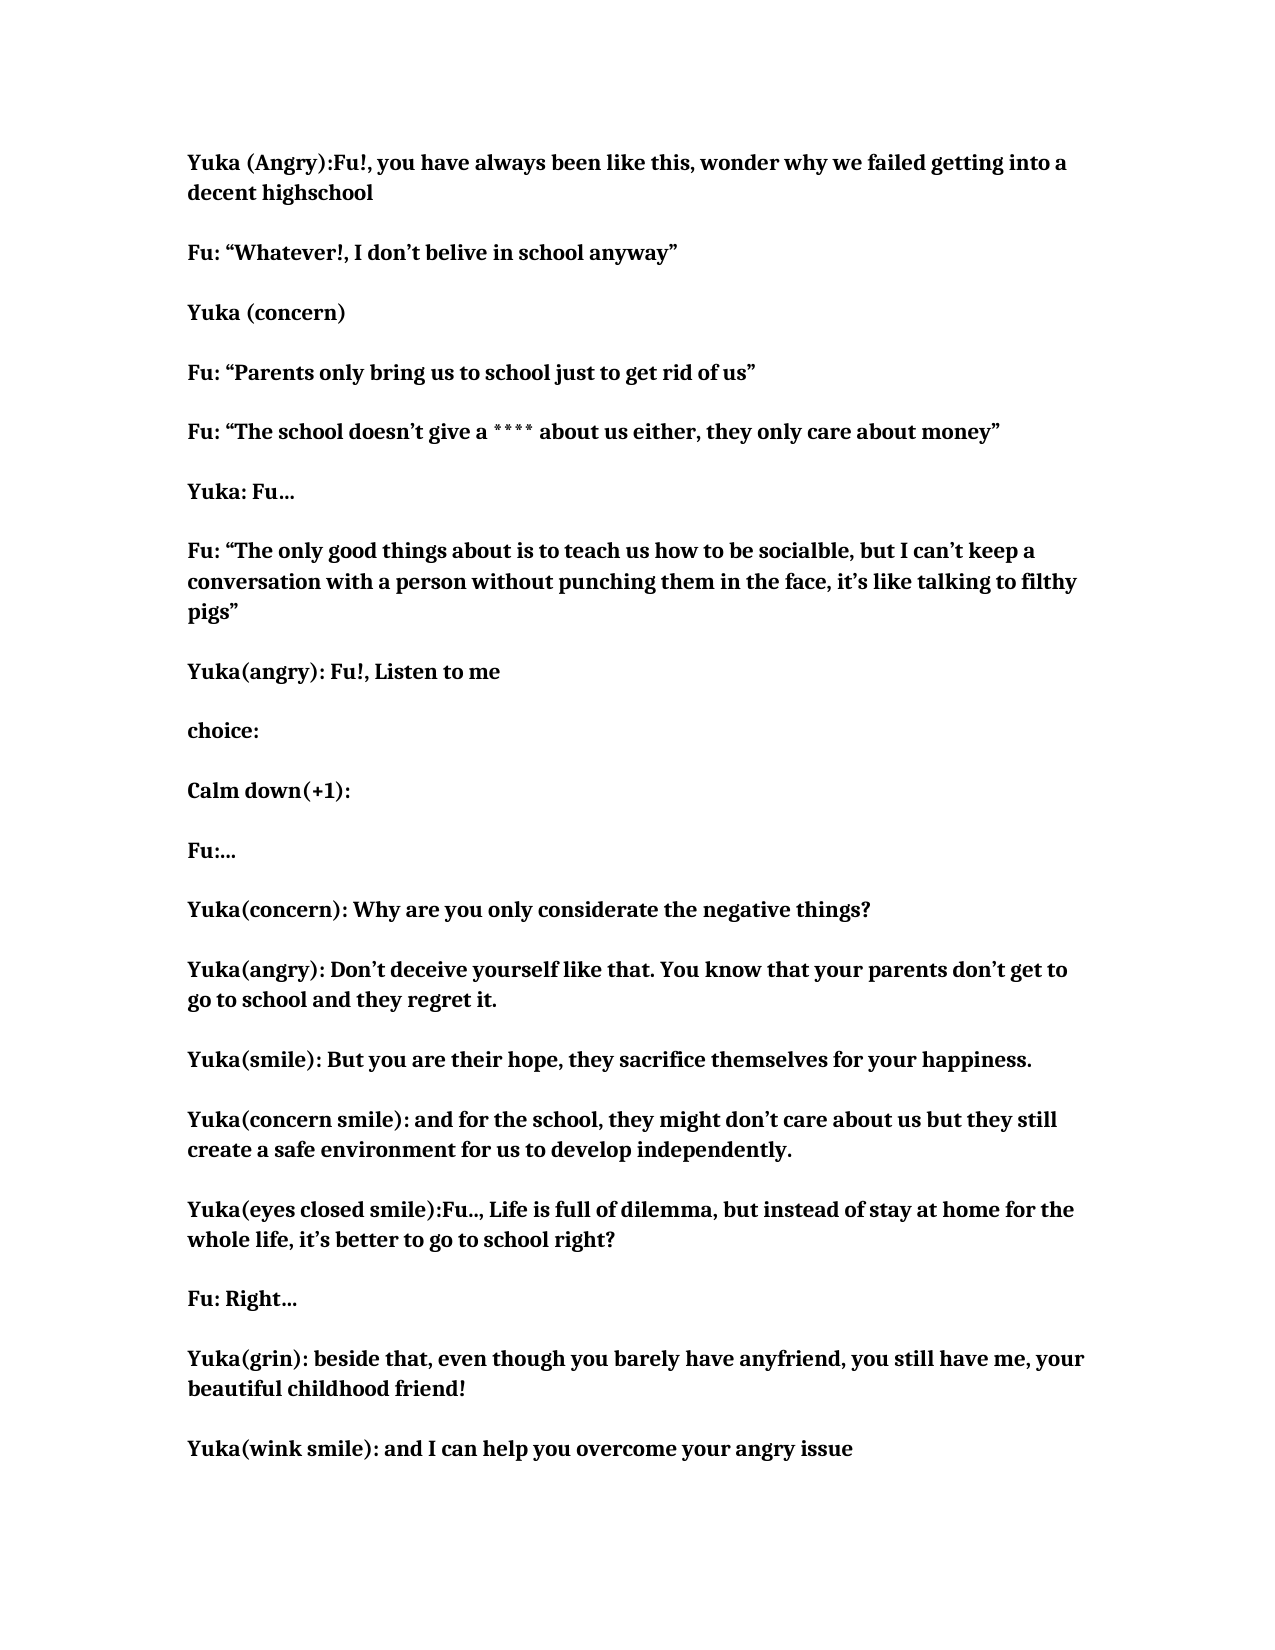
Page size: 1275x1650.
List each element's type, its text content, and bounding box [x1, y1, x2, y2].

text Fu: “The only good things about is to teach us how to be socialble, but I can’t keep a conversation with a person without punching them in the face, it’s like talking to filthy pigs” [187, 538, 1087, 625]
text Yuka(eyes closed smile):Fu.., Life is full of dilemma, but instead of stay at home for the whole life, it’s better to go to school right? [187, 1196, 1087, 1253]
text Fu: Right… [187, 1286, 1087, 1313]
text Yuka(smile): But you are their hope, they sacrifice themselves for your happiness. [187, 1047, 1087, 1073]
text Yuka(concern): Why are you only considerate the negative things? [187, 897, 1087, 923]
text Fu:... [187, 837, 1087, 864]
text Yuka(grin): beside that, even though you barely have anyfriend, you still have me, your beautiful childhood friend! [187, 1346, 1087, 1402]
text choice: [187, 718, 1087, 744]
text Yuka(angry): Fu!, Listen to me [187, 658, 1087, 685]
text Yuka: Fu… [187, 479, 1087, 505]
text Fu: “Parents only bring us to school just to get rid of us” [187, 359, 1087, 386]
text Yuka(wink smile): and I can help you overcome your angry issue [187, 1436, 1087, 1462]
text Fu: “The school doesn’t give a **** about us either, they only care about money” [187, 419, 1087, 445]
text Calm down(+1): [187, 778, 1087, 804]
text Yuka(concern smile): and for the school, they might don’t care about us but they still create a safe environment for us to develop independently. [187, 1106, 1087, 1163]
text Yuka (Angry):Fu!, you have always been like this, wonder why we failed getting into a decent highschool [187, 150, 1087, 207]
text Fu: “Whatever!, I don’t belive in school anyway” [187, 240, 1087, 266]
text Yuka(angry): Don’t deceive yourself like that. You know that your parents don’t get to go to school and they regret it. [187, 957, 1087, 1013]
text Yuka (concern) [187, 299, 1087, 326]
